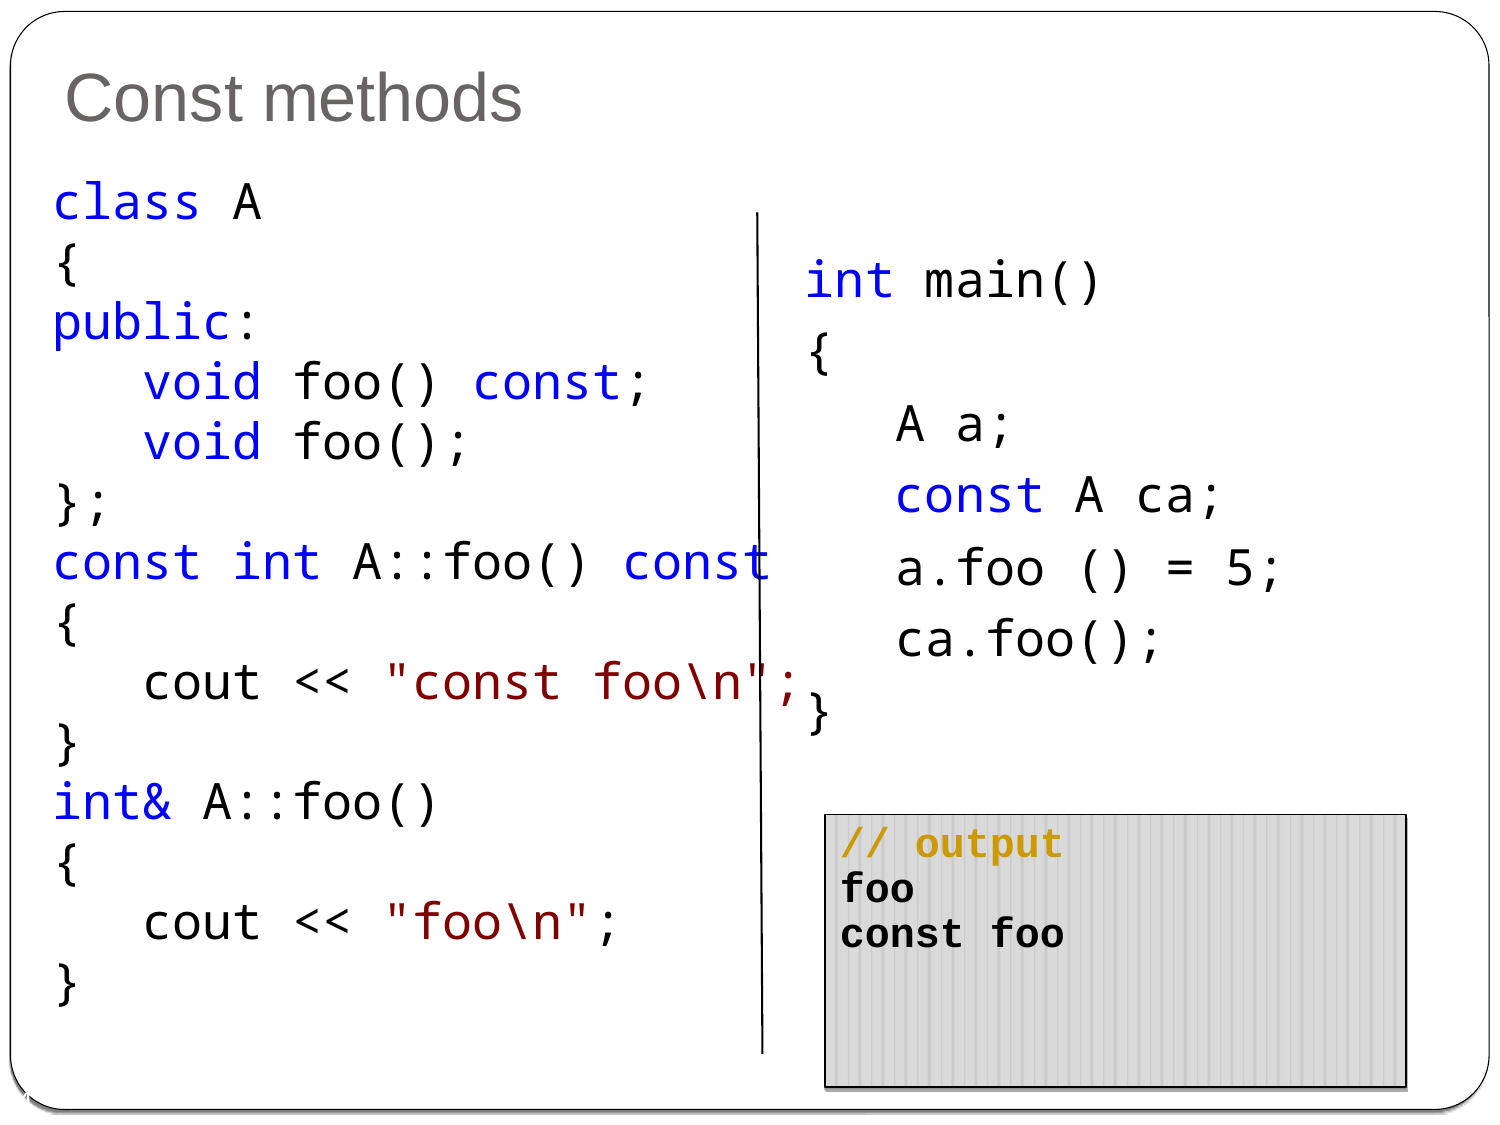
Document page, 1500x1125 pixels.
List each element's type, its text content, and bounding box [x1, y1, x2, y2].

list class A { public: void foo() const; void foo(); }; const int A::foo() const { cout << "const foo\n"; } int& A::foo() { cout << "foo\n"; } [37, 162, 1463, 1088]
slide_number [0, 1074, 50, 1125]
text_box int main() { A a; const A ca; a.foo () = 5; ca.foo(); } [774, 212, 1468, 1110]
text_box // output foo const foo [825, 814, 1407, 1087]
title Const methods [50, 45, 1450, 150]
